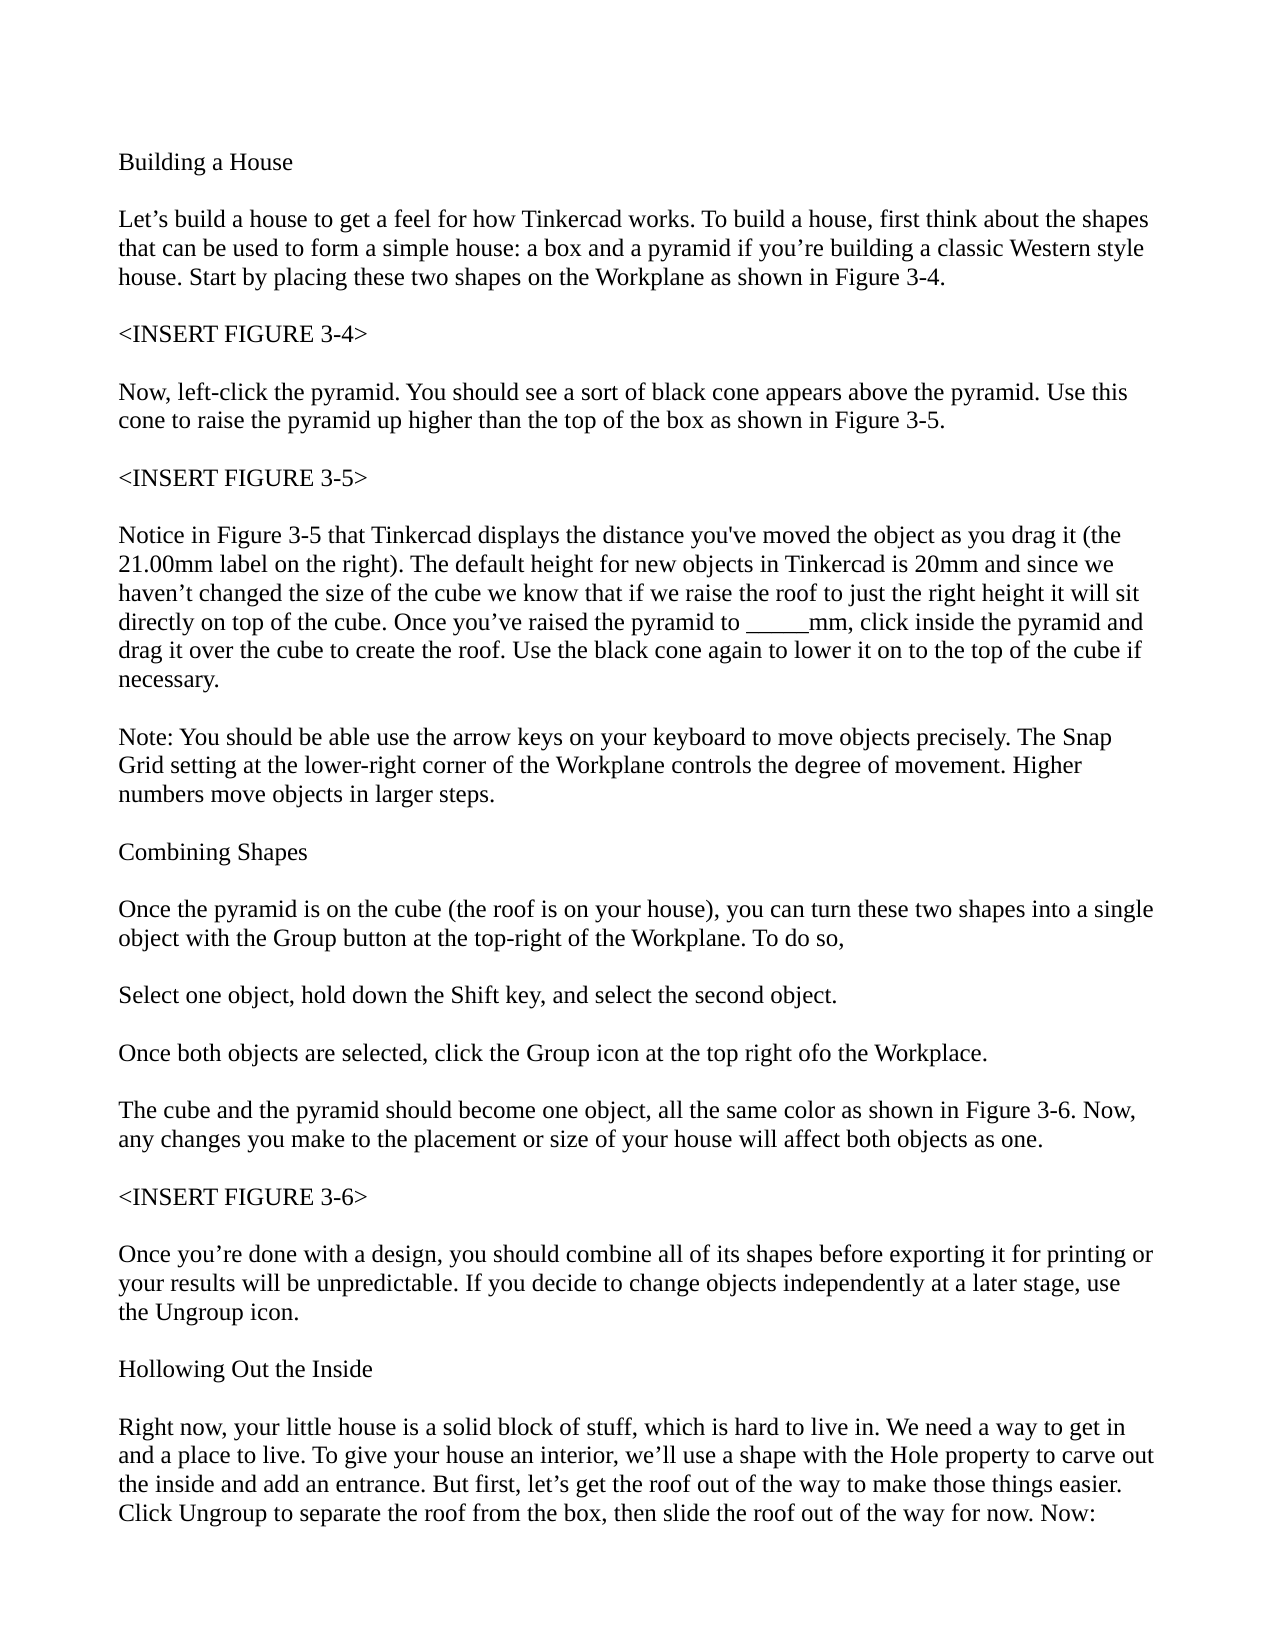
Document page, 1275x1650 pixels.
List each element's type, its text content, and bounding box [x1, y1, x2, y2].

text Notice in Figure 3-5 that Tinkercad displays the distance you've moved the object as you drag it (the 21.00mm label on the right). The default height for new objects in Tinkercad is 20mm and since we haven’t changed the size of the cube we know that if we raise the roof to just the right height it will sit directly on top of the cube. Once you’ve raised the pyramid to _____mm, click inside the pyramid and drag it over the cube to create the roof. Use the black cone again to lower it on to the top of the cube if necessary. [118, 521, 1157, 693]
text Right now, your little house is a solid block of stuff, which is hard to live in. We need a way to get in and a place to live. To give your house an interior, we’ll use a shape with the Hole property to carve out the inside and add an entrance. But first, let’s get the roof out of the way to make those things easier. Click Ungroup to separate the roof from the box, then slide the roof out of the way for now. Now: [118, 1412, 1157, 1527]
text Let’s build a house to get a feel for how Tinkercad works. To build a house, first think about the shapes that can be used to form a simple house: a box and a pyramid if you’re building a classic Western style house. Start by placing these two shapes on the Workplane as shown in Figure 3-4. [118, 204, 1157, 291]
text <INSERT FIGURE 3-5> [118, 463, 1157, 492]
text <INSERT FIGURE 3-6> [118, 1182, 1157, 1211]
text Once both objects are selected, click the Group icon at the top right ofo the Workplace. [118, 1038, 1157, 1067]
text Combining Shapes [118, 837, 1157, 866]
text Once the pyramid is on the cube (the roof is on your house), you can turn these two shapes into a single object with the Group button at the top-right of the Workplane. To do so, [118, 894, 1157, 952]
text Hollowing Out the Inside [118, 1354, 1157, 1383]
text Building a House [118, 147, 1157, 176]
text Once you’re done with a design, you should combine all of its shapes before exporting it for printing or your results will be unpredictable. If you decide to change objects independently at a later stage, use the Ungroup icon. [118, 1239, 1157, 1326]
text Select one object, hold down the Shift key, and select the second object. [118, 981, 1157, 1009]
text Note: You should be able use the arrow keys on your keyboard to move objects precisely. The Snap Grid setting at the lower-right corner of the Workplane controls the degree of movement. Higher numbers move objects in larger steps. [118, 722, 1157, 808]
text <INSERT FIGURE 3-4> [118, 319, 1157, 348]
text Now, left-click the pyramid. You should see a sort of black cone appears above the pyramid. Use this cone to raise the pyramid up higher than the top of the box as shown in Figure 3-5. [118, 377, 1157, 434]
text The cube and the pyramid should become one object, all the same color as shown in Figure 3-6. Now, any changes you make to the placement or size of your house will affect both objects as one. [118, 1096, 1157, 1153]
